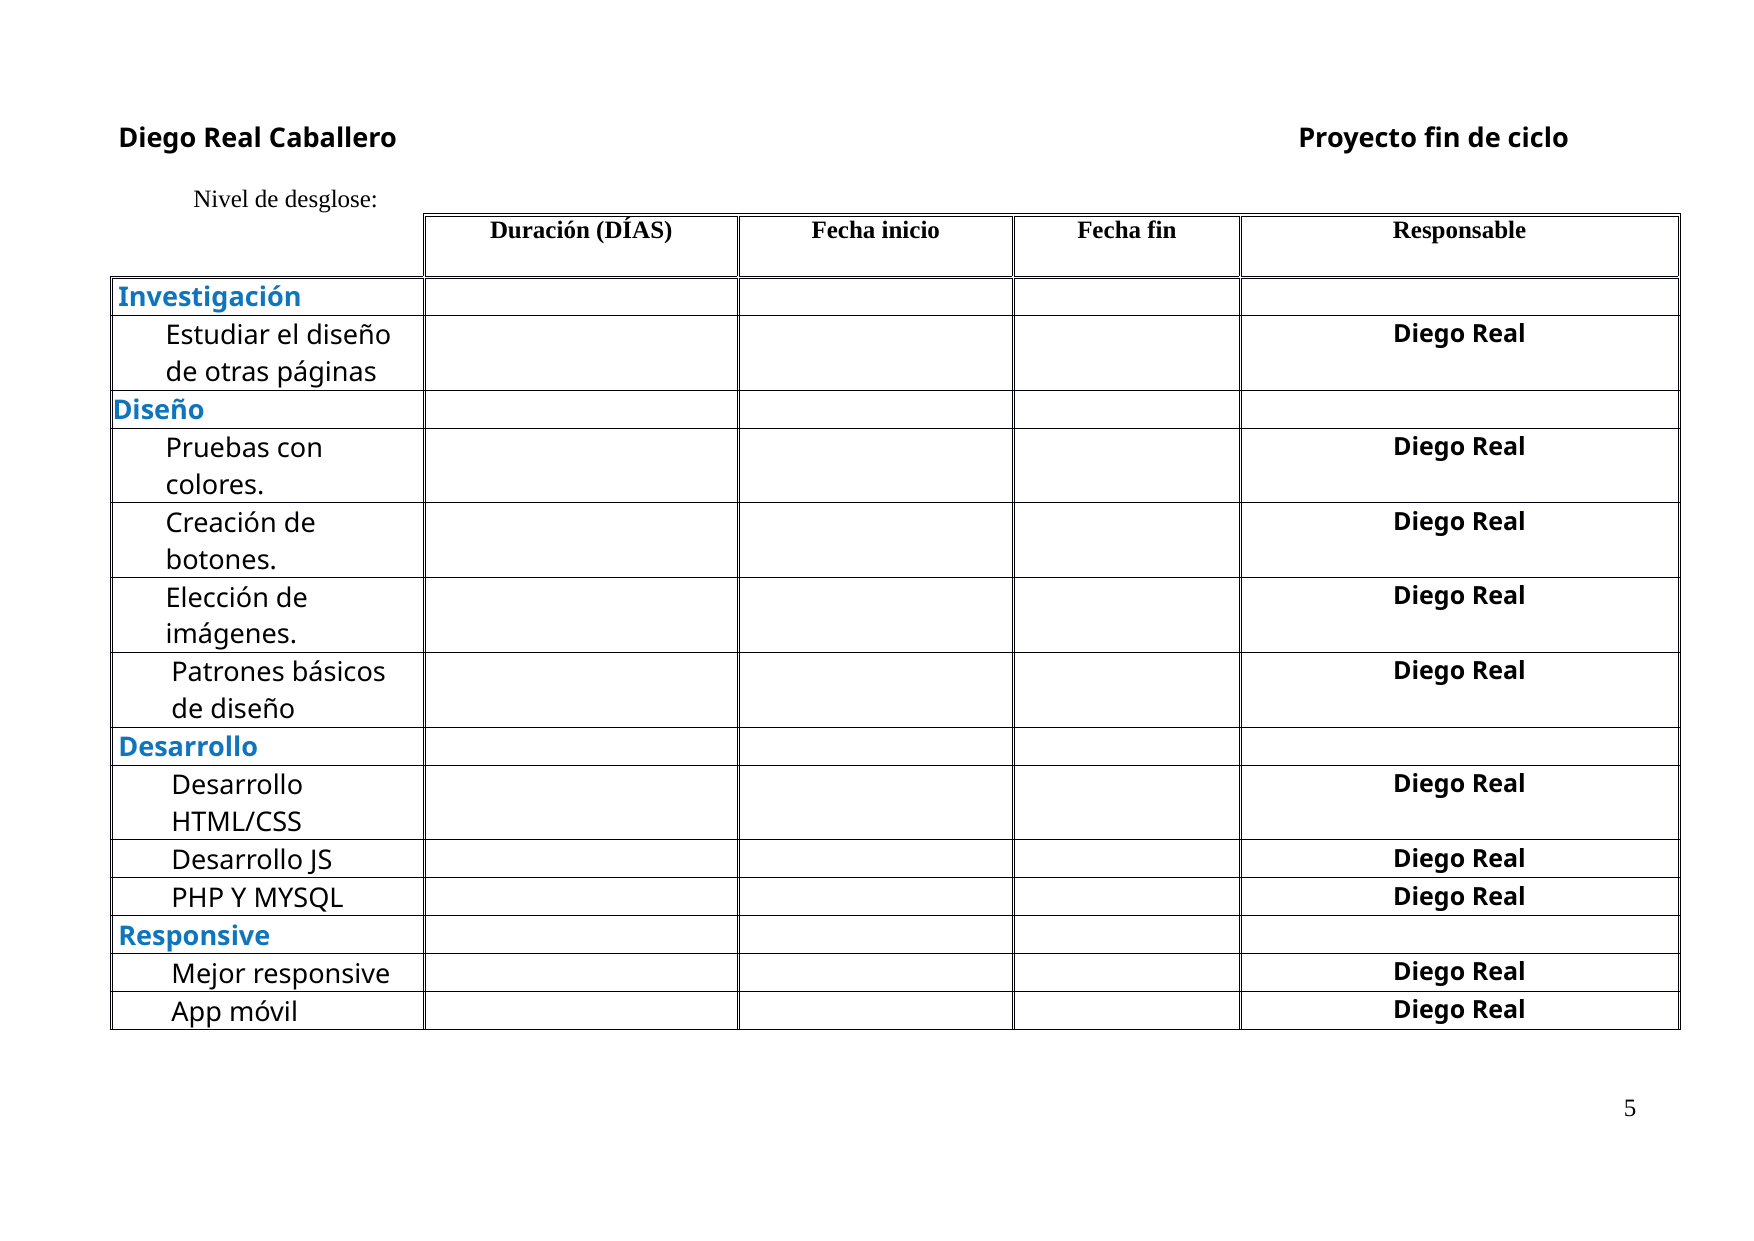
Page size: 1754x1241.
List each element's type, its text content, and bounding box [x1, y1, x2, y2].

table_cell [740, 878, 1012, 915]
table_cell [426, 653, 737, 727]
table_cell Estudiar el diseño de otras páginas [113, 316, 423, 389]
table_header Duración (DÍAS) [426, 217, 737, 276]
table_cell [1242, 391, 1678, 427]
table_cell [740, 653, 1012, 727]
list Nivel de desglose: [156, 184, 1636, 213]
table_cell Diego Real [1242, 503, 1678, 577]
table_cell [426, 728, 737, 764]
table_cell [426, 992, 737, 1029]
table_cell [1015, 992, 1239, 1029]
table_cell [740, 578, 1012, 652]
table_cell Diego Real [1242, 316, 1678, 389]
table_cell Diego Real [1242, 992, 1678, 1029]
table_cell [1242, 279, 1678, 315]
table_header Responsable [1242, 217, 1678, 276]
table_cell [740, 766, 1012, 839]
table_cell [426, 279, 737, 315]
table_cell Diego Real [1242, 878, 1678, 915]
table_cell [740, 840, 1012, 877]
table_cell [740, 954, 1012, 991]
table_cell [740, 279, 1012, 315]
table_cell [426, 316, 737, 389]
table_header Fecha inicio [740, 217, 1012, 276]
table_cell [740, 916, 1012, 953]
table_cell [1015, 916, 1239, 953]
table_cell App móvil [113, 992, 423, 1029]
table_cell [426, 578, 737, 652]
table_cell [1015, 391, 1239, 427]
table_cell Patrones básicos de diseño [113, 653, 423, 727]
table_cell [1242, 916, 1678, 953]
table_cell [1015, 578, 1239, 652]
table_cell [426, 429, 737, 502]
table_cell Diego Real [1242, 578, 1678, 652]
table_cell [426, 391, 737, 427]
table_cell Diego Real [1242, 766, 1678, 839]
table_cell Desarrollo [113, 728, 423, 764]
table_header Fecha fin [1015, 217, 1239, 276]
table_cell [1015, 954, 1239, 991]
table_cell Diego Real [1242, 954, 1678, 991]
table_cell [1015, 653, 1239, 727]
table_header [111, 213, 423, 276]
table_cell [740, 429, 1012, 502]
table_cell [740, 391, 1012, 427]
table_cell [740, 503, 1012, 577]
table_cell [426, 916, 737, 953]
table_cell [1015, 429, 1239, 502]
table_cell [426, 954, 737, 991]
table_cell Mejor responsive [113, 954, 423, 991]
table_cell [426, 878, 737, 915]
table_cell Desarrollo HTML/CSS [113, 766, 423, 839]
table_cell Investigación [113, 279, 423, 315]
table_cell [426, 840, 737, 877]
table_cell Diego Real [1242, 653, 1678, 727]
table_cell [1015, 279, 1239, 315]
table_cell [426, 766, 737, 839]
table_cell [1015, 316, 1239, 389]
table_cell Desarrollo JS [113, 840, 423, 877]
table_cell [740, 728, 1012, 764]
table_cell Pruebas con colores. [113, 429, 423, 502]
table_cell Creación de botones. [113, 503, 423, 577]
table_cell [1242, 728, 1678, 764]
table_cell Diego Real [1242, 840, 1678, 877]
table_cell Diego Real [1242, 429, 1678, 502]
table_cell Responsive [113, 916, 423, 953]
table_cell [1015, 878, 1239, 915]
table_cell PHP Y MYSQL [113, 878, 423, 915]
table_cell [1015, 503, 1239, 577]
table_cell Elección de imágenes. [113, 578, 423, 652]
table_cell Diseño [113, 391, 423, 427]
table_cell [740, 992, 1012, 1029]
table_cell [1015, 766, 1239, 839]
table_cell [426, 503, 737, 577]
table_cell [1015, 840, 1239, 877]
table_cell [740, 316, 1012, 389]
table_cell [1015, 728, 1239, 764]
